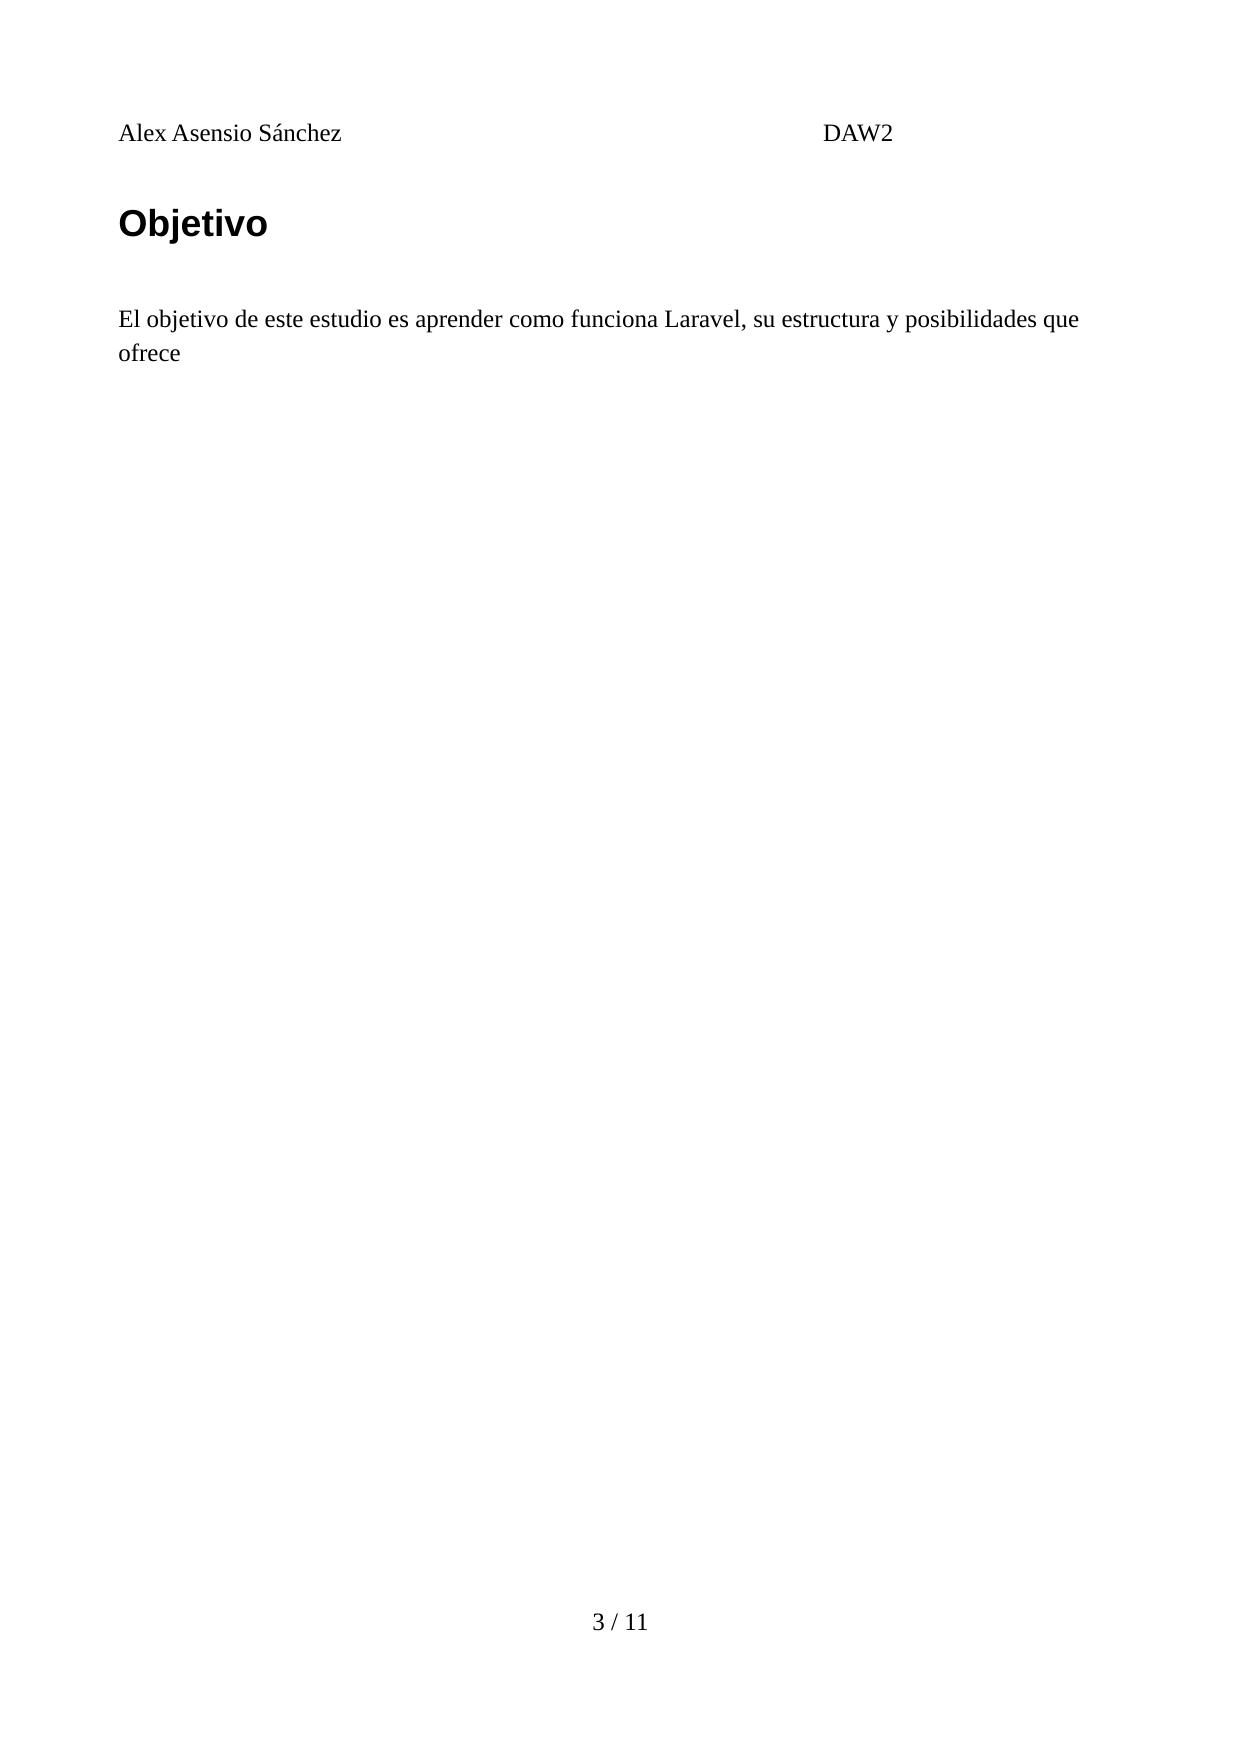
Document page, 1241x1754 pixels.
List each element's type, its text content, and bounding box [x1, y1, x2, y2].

subtitle Objetivo [118, 201, 1122, 244]
text El objetivo de este estudio es aprender como funciona Laravel, su estructura y posibilidades que ofrece [118, 304, 1122, 366]
